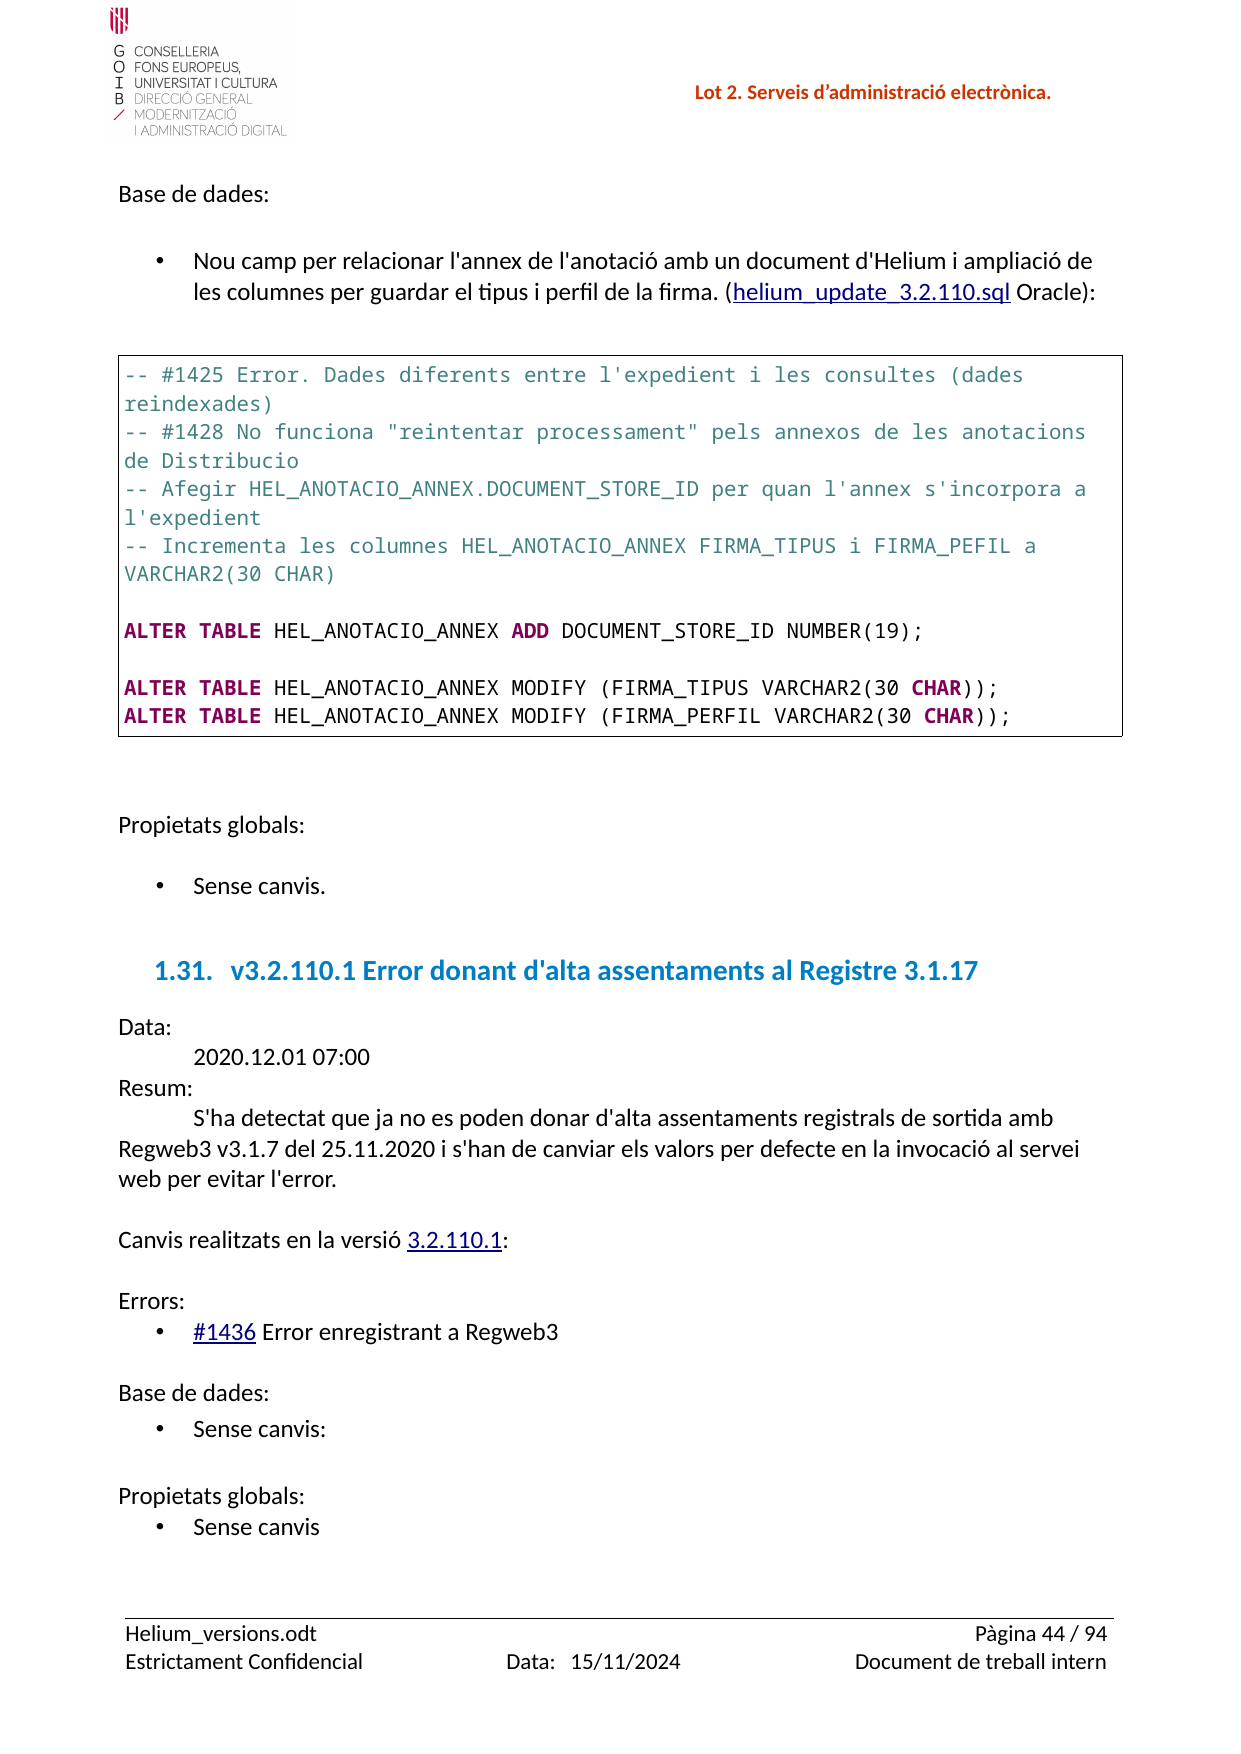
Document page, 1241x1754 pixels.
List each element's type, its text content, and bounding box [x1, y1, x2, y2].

table_header -- #1425 Error. Dades diferents entre l'expedient i les consultes (dades reindexades) -- #1428 No funciona "reintentar processament" pels annexos de les anotacions de Distribucio -- Afegir HEL_ANOTACIO_ANNEX.DOCUMENT_STORE_ID per quan l'annex s'incorpora a l'expedient -- Incrementa les columnes HEL_ANOTACIO_ANNEX FIRMA_TIPUS i FIRMA_PEFIL a VARCHAR2(30 CHAR) ALTER TABLE HEL_ANOTACIO_ANNEX ADD DOCUMENT_STORE_ID NUMBER(19); ALTER TABLE HEL_ANOTACIO_ANNEX MODIFY (FIRMA_TIPUS VARCHAR2(30 CHAR)); ALTER TABLE HEL_ANOTACIO_ANNEX MODIFY (FIRMA_PERFIL VARCHAR2(30 CHAR)); [119, 356, 1122, 736]
list #1436 Error enregistrant a Regweb3 [156, 1316, 1122, 1347]
list Sense canvis. [156, 870, 1122, 900]
text Base de dades: [118, 178, 1122, 209]
text Canvis realitzats en la versió 3.2.110.1: [118, 1224, 1122, 1255]
text 2020.12.01 07:00 [118, 1041, 1122, 1072]
picture [100, 0, 297, 144]
text Base de dades: [118, 1377, 1122, 1408]
text Propietats globals: [118, 1481, 1122, 1511]
list Nou camp per relacionar l'annex de l'anotació amb un document d'Helium i ampliació de les columnes per guardar el tipus i perfil de la firma. (helium_update_3.2.110.sql Oracle): [156, 245, 1122, 306]
list Sense canvis [156, 1511, 1122, 1542]
text Errors: [118, 1286, 1122, 1316]
text Propietats globals: [118, 809, 1122, 839]
list Sense canvis: [156, 1413, 1122, 1444]
text Data: [118, 1011, 1122, 1041]
text Resum: [118, 1072, 1122, 1102]
subtitle v3.2.110.1 Error donant d'alta assentaments al Registre 3.1.17 [153, 952, 1122, 987]
text S'ha detectat que ja no es poden donar d'alta assentaments registrals de sortida amb Regweb3 v3.1.7 del 25.11.2020 i s'han de canviar els valors per defecte en la invocació al servei web per evitar l'error. [118, 1102, 1122, 1194]
